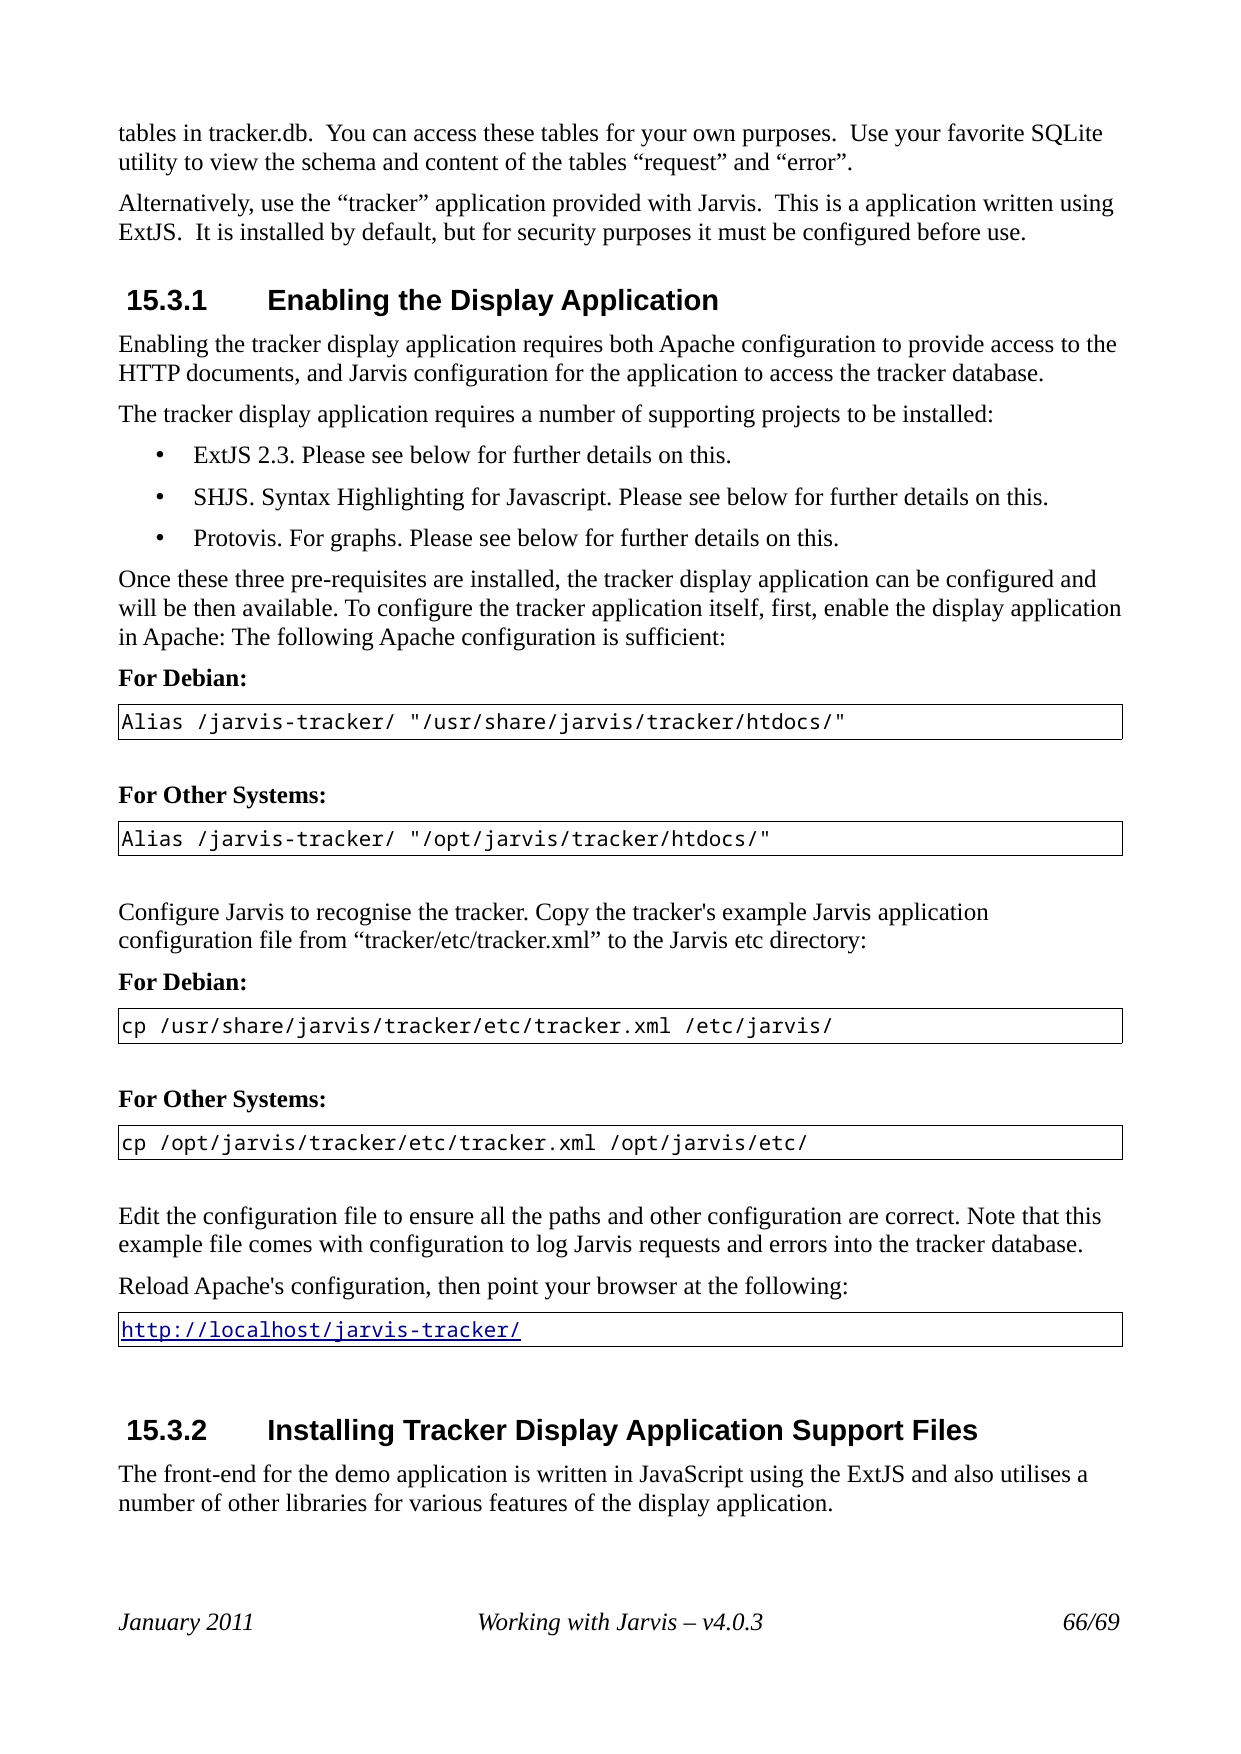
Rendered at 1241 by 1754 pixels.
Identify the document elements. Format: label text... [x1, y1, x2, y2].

text cp /usr/share/jarvis/tracker/etc/tracker.xml /etc/jarvis/ [119, 1009, 1122, 1043]
text Configure Jarvis to recognise the tracker. Copy the tracker's example Jarvis application configuration file from “tracker/etc/tracker.xml” to the Jarvis etc directory: [118, 897, 1122, 954]
text Edit the configuration file to ensure all the paths and other configuration are correct. Note that this example file comes with configuration to log Jarvis requests and errors into the tracker database. [118, 1201, 1122, 1258]
list Protovis. For graphs. Please see below for further details on this. [156, 523, 1122, 552]
text http://localhost/jarvis-tracker/ [119, 1313, 1122, 1346]
text tables in tracker.db. You can access these tables for your own purposes. Use your favorite SQLite utility to view the schema and content of the tables “request” and “error”. [118, 118, 1122, 176]
text The front-end for the demo application is written in JavaScript using the ExtJS and also utilises a number of other libraries for various features of the display application. [118, 1459, 1122, 1516]
text Alias /jarvis-tracker/ "/opt/jarvis/tracker/htdocs/" [119, 822, 1122, 855]
subtitle Installing Tracker Display Application Support Files [118, 1413, 1122, 1446]
text Alternatively, use the “tracker” application provided with Jarvis. This is a application written using ExtJS. It is installed by default, but for security purposes it must be configured before use. [118, 188, 1122, 246]
text For Debian: [118, 663, 1122, 692]
text For Debian: [118, 967, 1122, 996]
text For Other Systems: [118, 780, 1122, 809]
text Alias /jarvis-tracker/ "/usr/share/jarvis/tracker/htdocs/" [119, 705, 1122, 739]
list SHJS. Syntax Highlighting for Javascript. Please see below for further details on this. [156, 482, 1122, 510]
text Enabling the tracker display application requires both Apache configuration to provide access to the HTTP documents, and Jarvis configuration for the application to access the tracker database. [118, 329, 1122, 387]
text The tracker display application requires a number of supporting projects to be installed: [118, 399, 1122, 428]
subtitle Enabling the Display Application [118, 283, 1122, 317]
text cp /opt/jarvis/tracker/etc/tracker.xml /opt/jarvis/etc/ [119, 1126, 1122, 1159]
list ExtJS 2.3. Please see below for further details on this. [156, 440, 1122, 469]
text Once these three pre-requisites are installed, the tracker display application can be configured and will be then available. To configure the tracker application itself, first, enable the display application in Apache: The following Apache configuration is sufficient: [118, 564, 1122, 650]
text For Other Systems: [118, 1084, 1122, 1113]
text Reload Apache's configuration, then point your browser at the following: [118, 1271, 1122, 1299]
